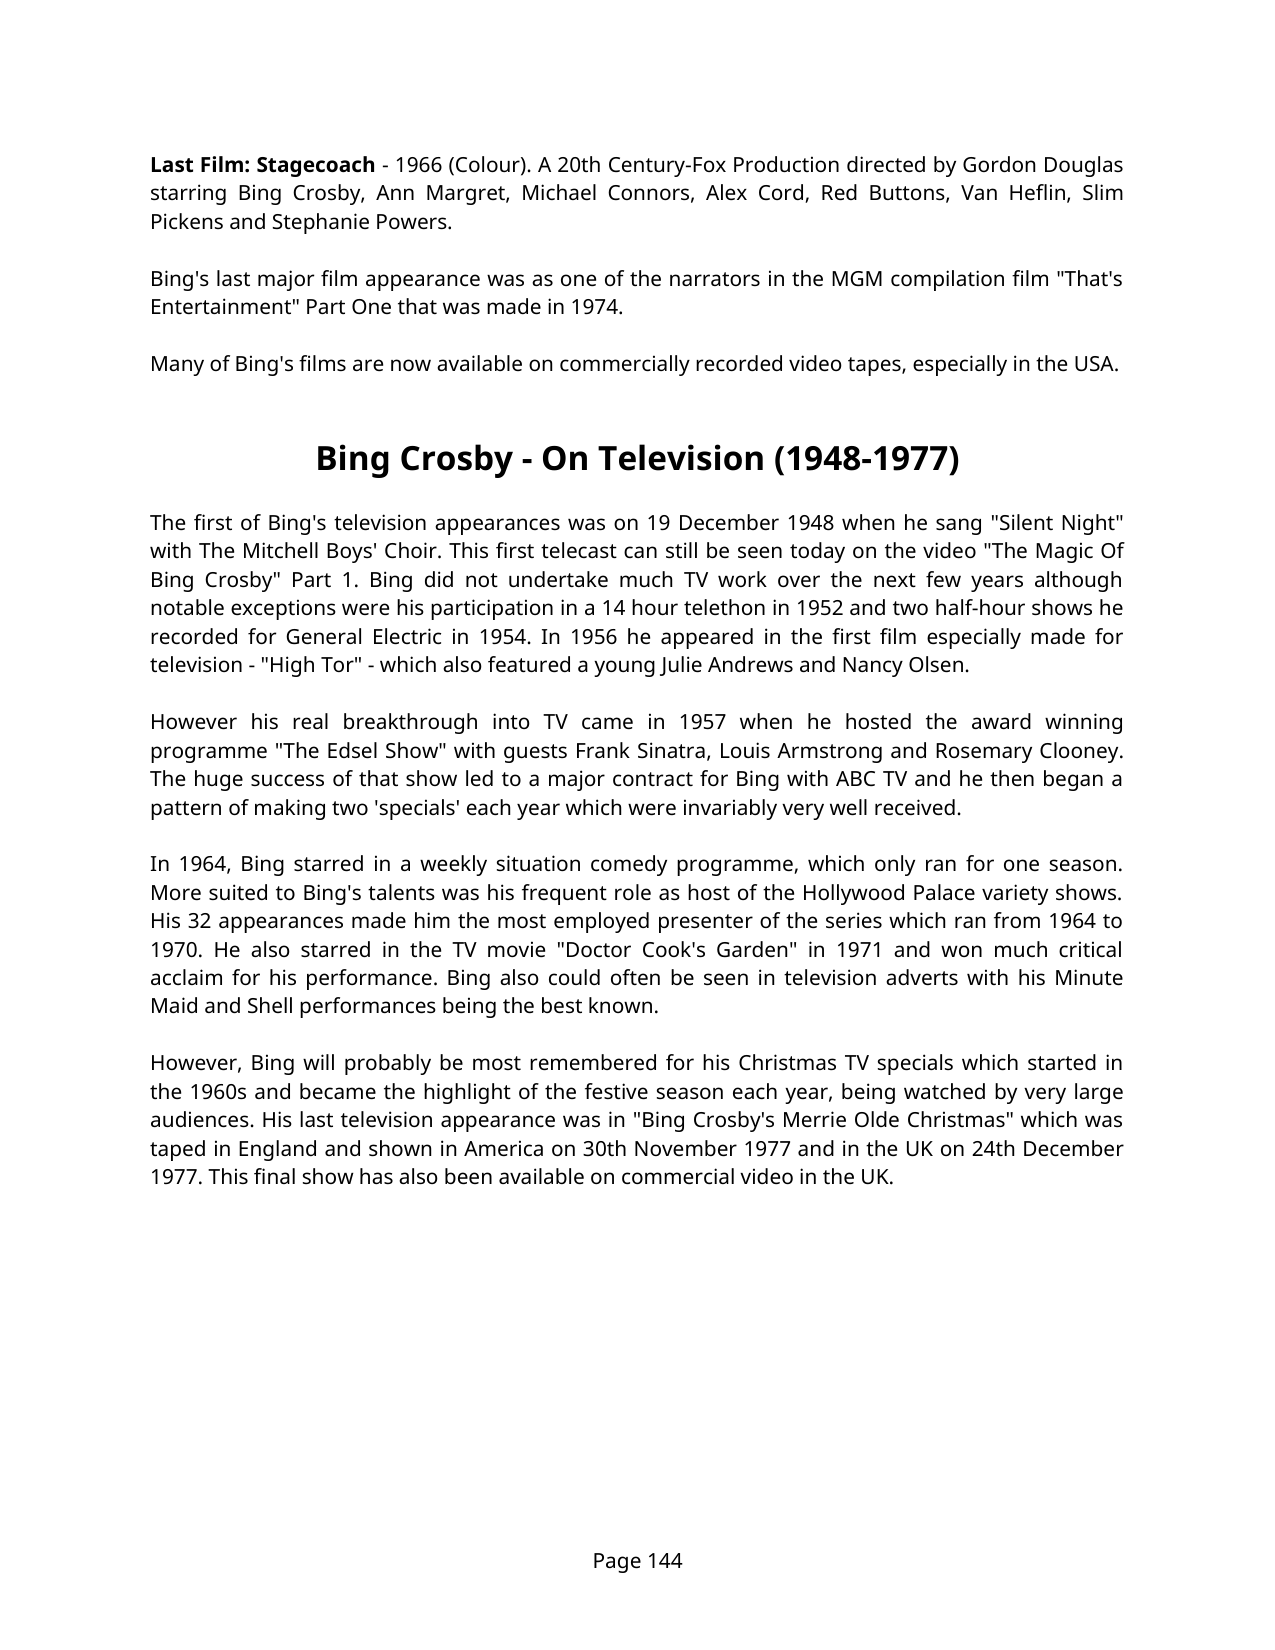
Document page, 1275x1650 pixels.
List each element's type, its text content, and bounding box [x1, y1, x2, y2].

text Bing Crosby - On Television (1948-1977) [150, 434, 1125, 480]
text However his real breakthrough into TV came in 1957 when he hosted the award winning programme "The Edsel Show" with guests Frank Sinatra, Louis Armstrong and Rosemary Clooney. The huge success of that show led to a major contract for Bing with ABC TV and he then began a pattern of making two 'specials' each year which were invariably very well received. [150, 707, 1125, 821]
text However, Bing will probably be most remembered for his Christmas TV specials which started in the 1960s and became the highlight of the festive season each year, being watched by very large audiences. His last television appearance was in "Bing Crosby's Merrie Olde Christmas" which was taped in England and shown in America on 30th November 1977 and in the UK on 24th December 1977. This final show has also been available on commercial video in the UK. [150, 1048, 1125, 1191]
text Many of Bing's films are now available on commercially recorded video tapes, especially in the USA. [150, 349, 1125, 377]
text Last Film: Stagecoach - 1966 (Colour). A 20th Century-Fox Production directed by Gordon Douglas starring Bing Crosby, Ann Margret, Michael Connors, Alex Cord, Red Buttons, Van Heflin, Slim Pickens and Stephanie Powers. [150, 150, 1125, 235]
text The first of Bing's television appearances was on 19 December 1948 when he sang "Silent Night" with The Mitchell Boys' Choir. This first telecast can still be seen today on the video "The Magic Of Bing Crosby" Part 1. Bing did not undertake much TV work over the next few years although notable exceptions were his participation in a 14 hour telethon in 1952 and two half-hour shows he recorded for General Electric in 1954. In 1956 he appeared in the first film especially made for television - "High Tor" - which also featured a young Julie Andrews and Nancy Olsen. [150, 508, 1125, 679]
text Bing's last major film appearance was as one of the narrators in the MGM compilation film "That's Entertainment" Part One that was made in 1974. [150, 264, 1125, 321]
text In 1964, Bing starred in a weekly situation comedy programme, which only ran for one season. More suited to Bing's talents was his frequent role as host of the Hollywood Palace variety shows. His 32 appearances made him the most employed presenter of the series which ran from 1964 to 1970. He also starred in the TV movie "Doctor Cook's Garden" in 1971 and won much critical acclaim for his performance. Bing also could often be seen in television adverts with his Minute Maid and Shell performances being the best known. [150, 849, 1125, 1020]
